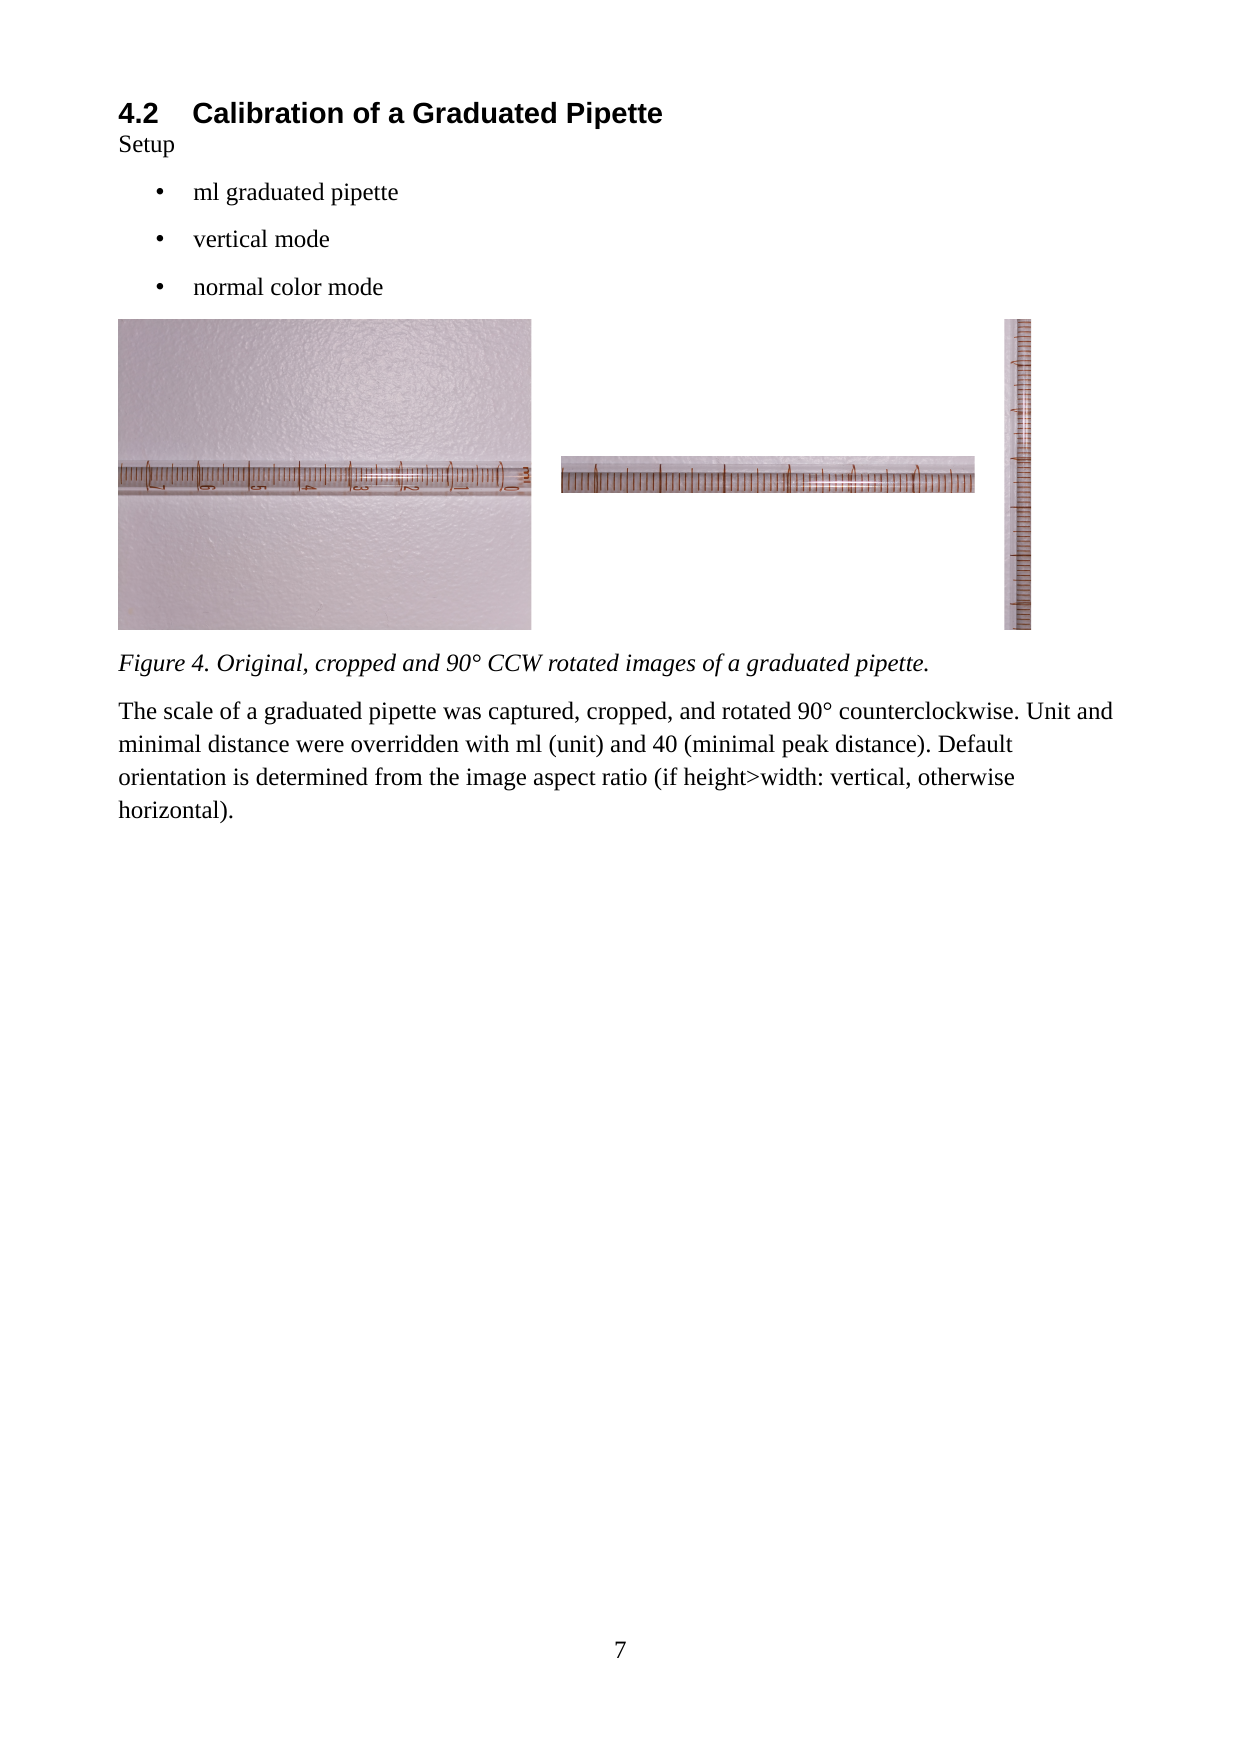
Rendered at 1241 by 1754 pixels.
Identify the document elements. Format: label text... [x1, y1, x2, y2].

text Setup [118, 129, 1122, 158]
picture [561, 456, 975, 493]
subtitle Calibration of a Graduated Pipette [118, 96, 1122, 129]
text The scale of a graduated pipette was captured, cropped, and rotated 90° counterclockwise. Unit and minimal distance were overridden with ml (unit) and 40 (minimal peak distance). Default orientation is determined from the image aspect ratio (if height>width: vertical, otherwise horizontal). [118, 696, 1122, 823]
picture [118, 319, 532, 630]
text Figure 4. Original, cropped and 90° CCW rotated images of a graduated pipette. [118, 648, 1122, 677]
list vertical mode [156, 224, 1122, 253]
list normal color mode [156, 272, 1122, 301]
picture [1004, 319, 1032, 630]
list ml graduated pipette [156, 177, 1122, 206]
